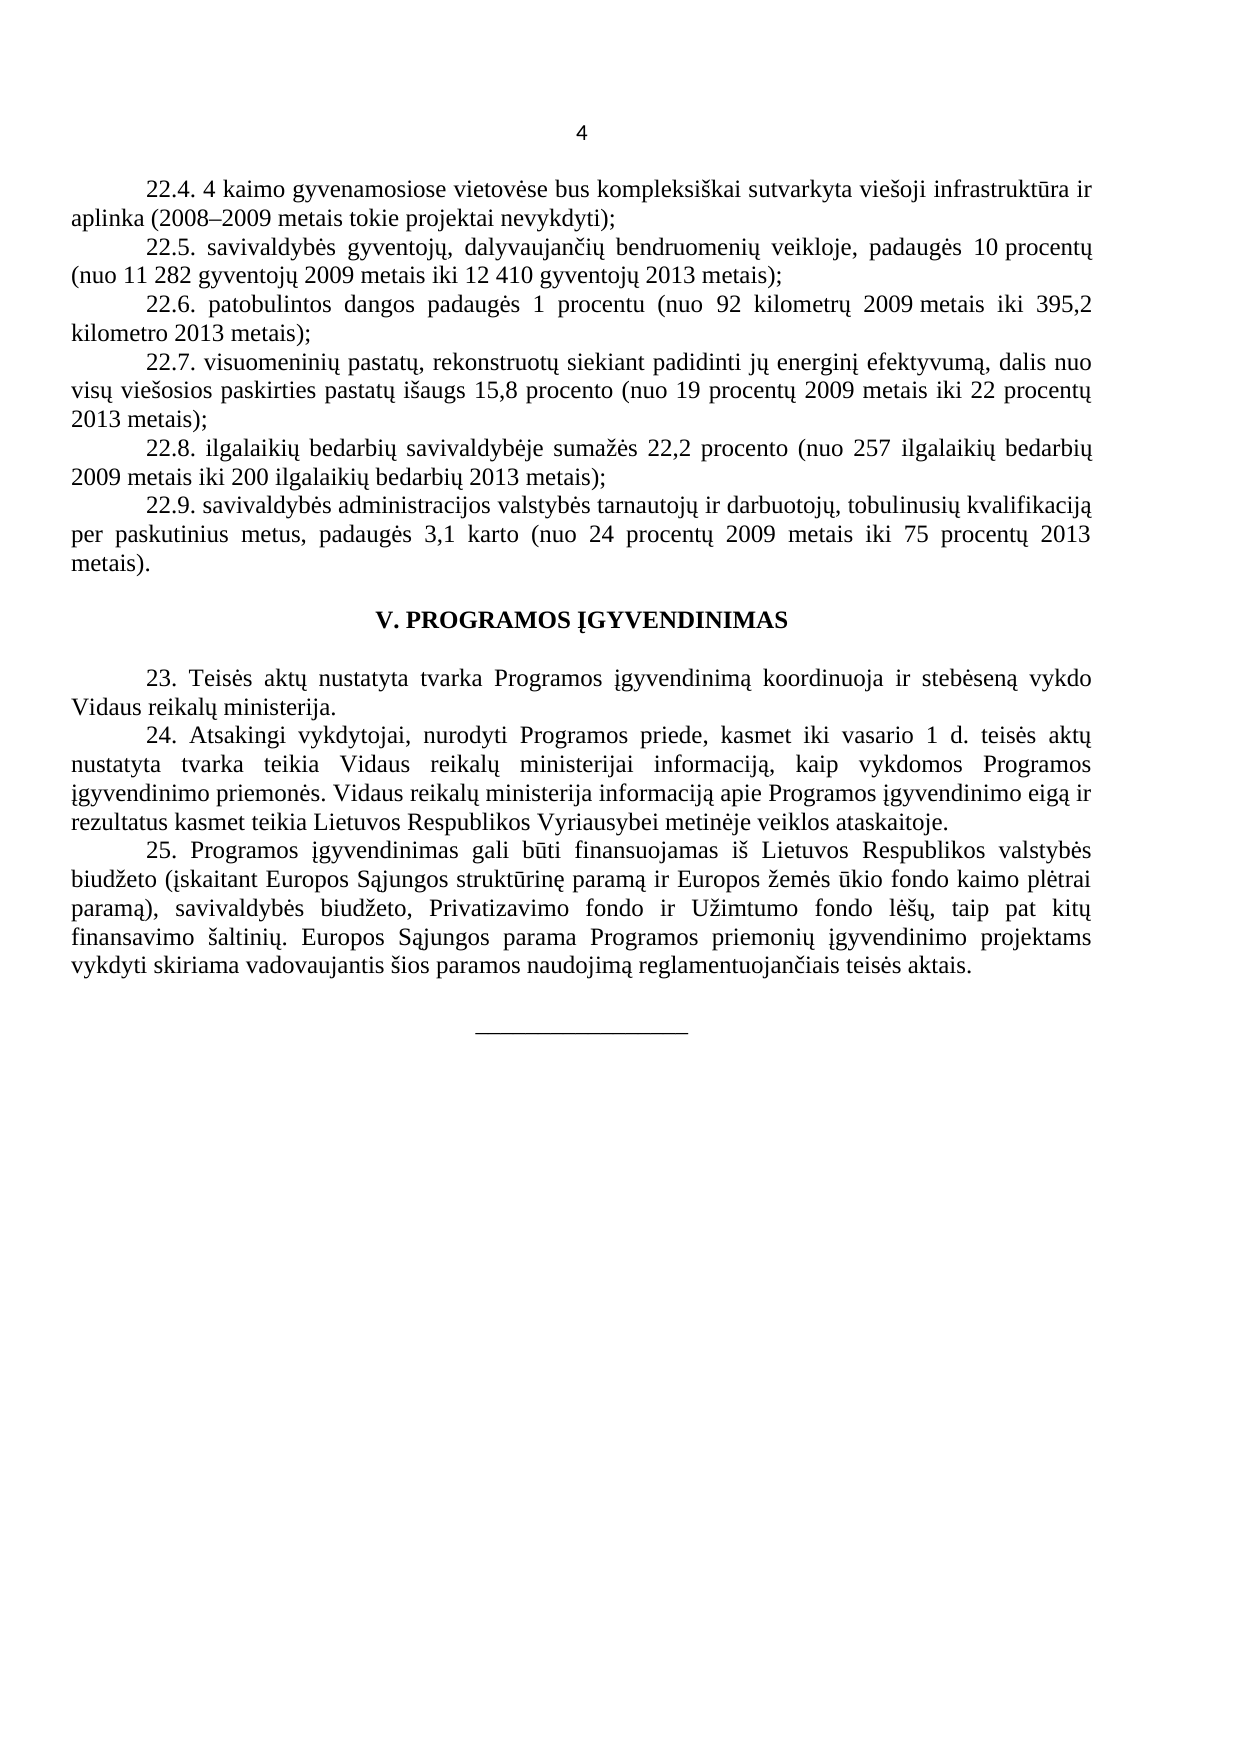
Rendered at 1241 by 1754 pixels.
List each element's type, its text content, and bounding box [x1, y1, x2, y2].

text 22.8. ilgalaikių bedarbių savivaldybėje sumažės 22,2 procento (nuo 257 ilgalaikių bedarbių 2009 metais iki 200 ilgalaikių bedarbių 2013 metais); [71, 433, 1092, 490]
text 23. Teisės aktų nustatyta tvarka Programos įgyvendinimą koordinuoja ir stebėseną vykdo Vidaus reikalų ministerija. [71, 663, 1092, 720]
text _________________ [71, 1008, 1092, 1037]
text 22.5. savivaldybės gyventojų, dalyvaujančių bendruomenių veikloje, padaugės 10 procentų (nuo 11 282 gyventojų 2009 metais iki 12 410 gyventojų 2013 metais); [71, 232, 1092, 289]
text 22.4. 4 kaimo gyvenamosiose vietovėse bus kompleksiškai sutvarkyta viešoji infrastruktūra ir aplinka (2008–2009 metais tokie projektai nevykdyti); [71, 174, 1092, 232]
text 24. Atsakingi vykdytojai, nurodyti Programos priede, kasmet iki vasario 1 d. teisės aktų nustatyta tvarka teikia Vidaus reikalų ministerijai informaciją, kaip vykdomos Programos įgyvendinimo priemonės. Vidaus reikalų ministerija informaciją apie Programos įgyvendinimo eigą ir rezultatus kasmet teikia Lietuvos Respublikos Vyriausybei metinėje veiklos ataskaitoje. [71, 720, 1092, 835]
text 22.9. savivaldybės administracijos valstybės tarnautojų ir darbuotojų, tobulinusių kvalifikaciją per paskutinius metus, padaugės 3,1 karto (nuo 24 procentų 2009 metais iki 75 procentų 2013 metais). [71, 490, 1092, 577]
text 22.6. patobulintos dangos padaugės 1 procentu (nuo 92 kilometrų 2009 metais iki 395,2 kilometro 2013 metais); [71, 289, 1092, 347]
text 22.7. visuomeninių pastatų, rekonstruotų siekiant padidinti jų energinį efektyvumą, dalis nuo visų viešosios paskirties pastatų išaugs 15,8 procento (nuo 19 procentų 2009 metais iki 22 procentų 2013 metais); [71, 347, 1092, 433]
text 25. Programos įgyvendinimas gali būti finansuojamas iš Lietuvos Respublikos valstybės biudžeto (įskaitant Europos Sąjungos struktūrinę paramą ir Europos žemės ūkio fondo kaimo plėtrai paramą), savivaldybės biudžeto, Privatizavimo fondo ir Užimtumo fondo lėšų, taip pat kitų finansavimo šaltinių. Europos Sąjungos parama Programos priemonių įgyvendinimo projektams vykdyti skiriama vadovaujantis šios paramos naudojimą reglamentuojančiais teisės aktais. [71, 835, 1092, 979]
text V. programos įgyvendinimas [71, 605, 1092, 634]
